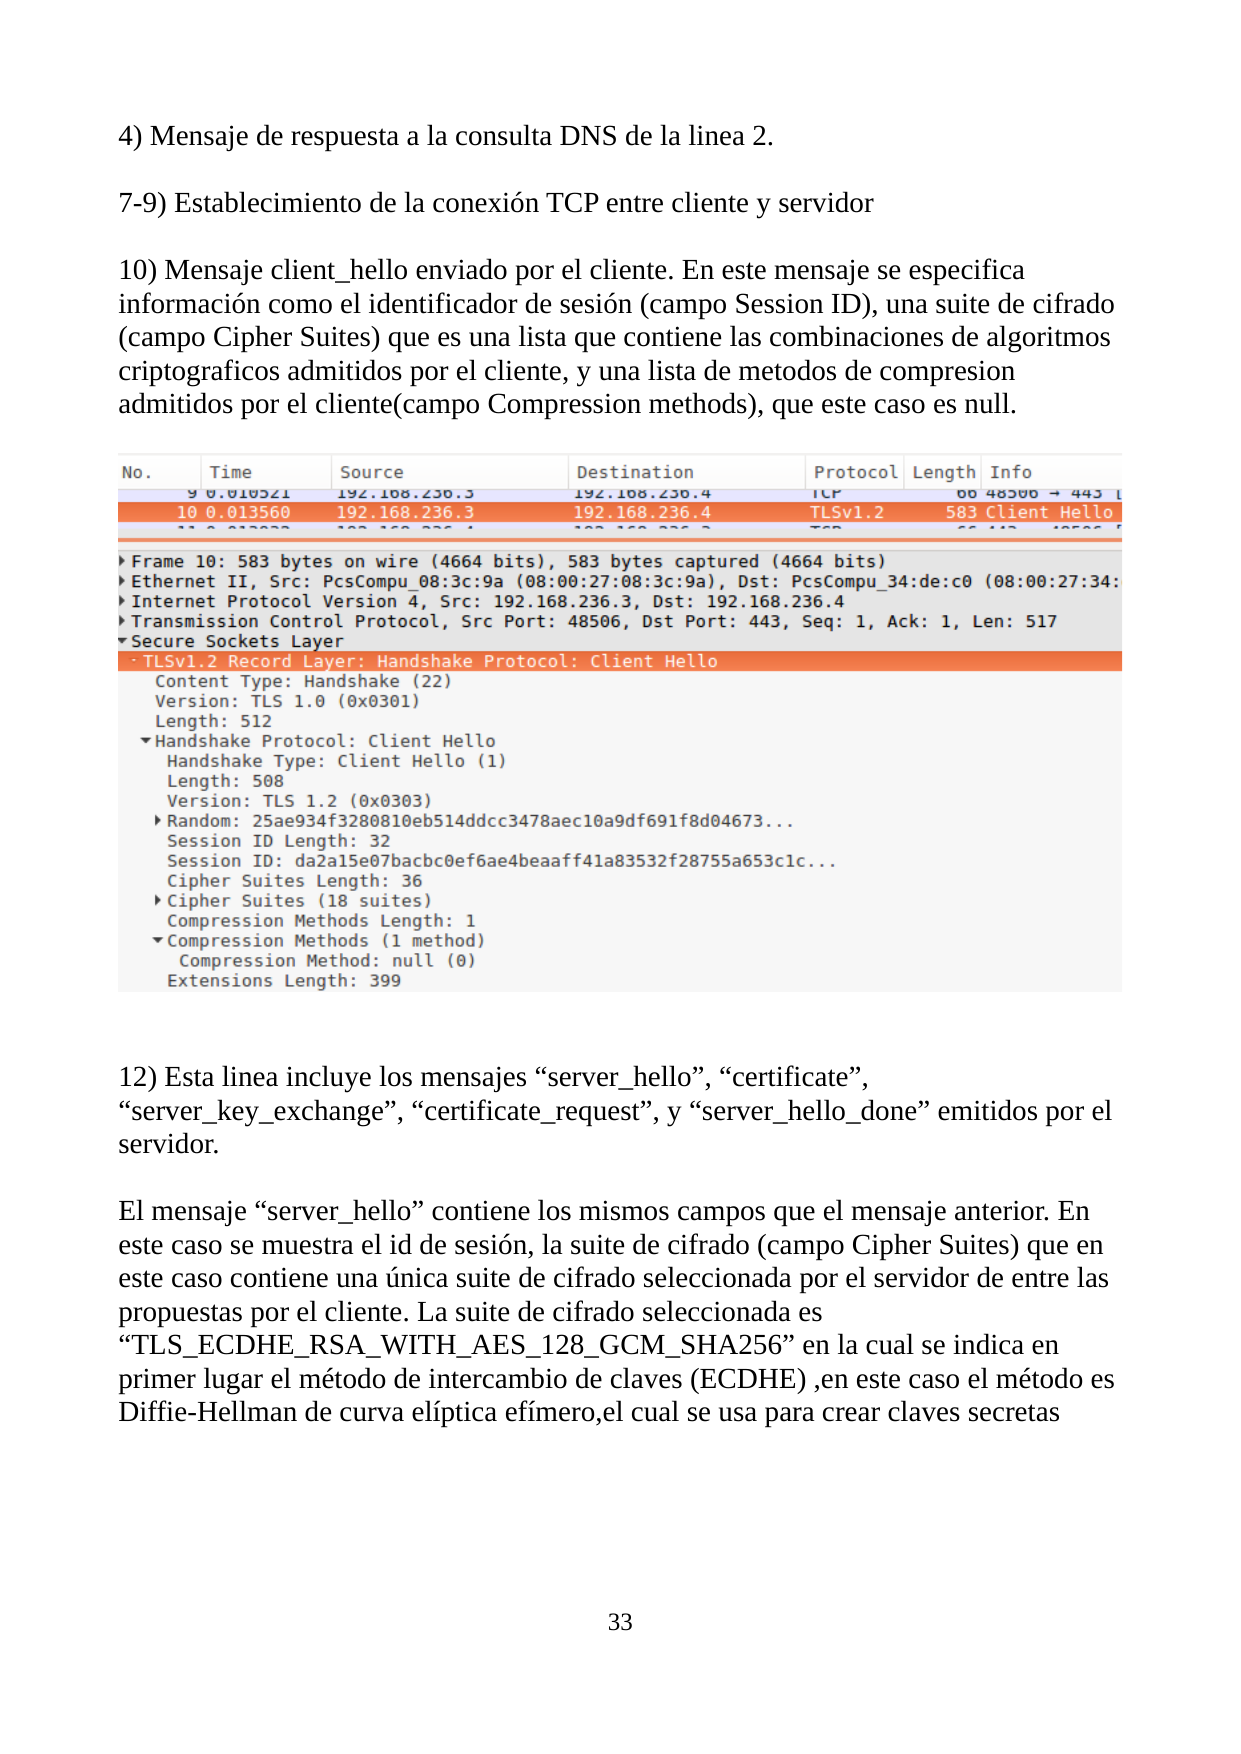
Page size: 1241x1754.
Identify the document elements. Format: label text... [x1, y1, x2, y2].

text 12) Esta linea incluye los mensajes “server_hello”, “certificate”, “server_key_exchange”, “certificate_request”, y “server_hello_done” emitidos por el servidor. [118, 1059, 1122, 1160]
text 4) Mensaje de respuesta a la consulta DNS de la linea 2. [118, 118, 1122, 152]
text 7-9) Establecimiento de la conexión TCP entre cliente y servidor [118, 185, 1122, 219]
text 10) Mensaje client_hello enviado por el cliente. En este mensaje se especifica información como el identificador de sesión (campo Session ID), una suite de cifrado (campo Cipher Suites) que es una lista que contiene las combinaciones de algoritmos criptograficos admitidos por el cliente, y una lista de metodos de compresion admitidos por el cliente(campo Compression methods), que este caso es null. [118, 252, 1122, 420]
picture [118, 453, 1123, 992]
text El mensaje “server_hello” contiene los mismos campos que el mensaje anterior. En este caso se muestra el id de sesión, la suite de cifrado (campo Cipher Suites) que en este caso contiene una única suite de cifrado seleccionada por el servidor de entre las propuestas por el cliente. La suite de cifrado seleccionada es “TLS_ECDHE_RSA_WITH_AES_128_GCM_SHA256” en la cual se indica en primer lugar el método de intercambio de claves (ECDHE) ,en este caso el método es Diffie-Hellman de curva elíptica efímero,el cual se usa para crear claves secretas [118, 1193, 1122, 1428]
